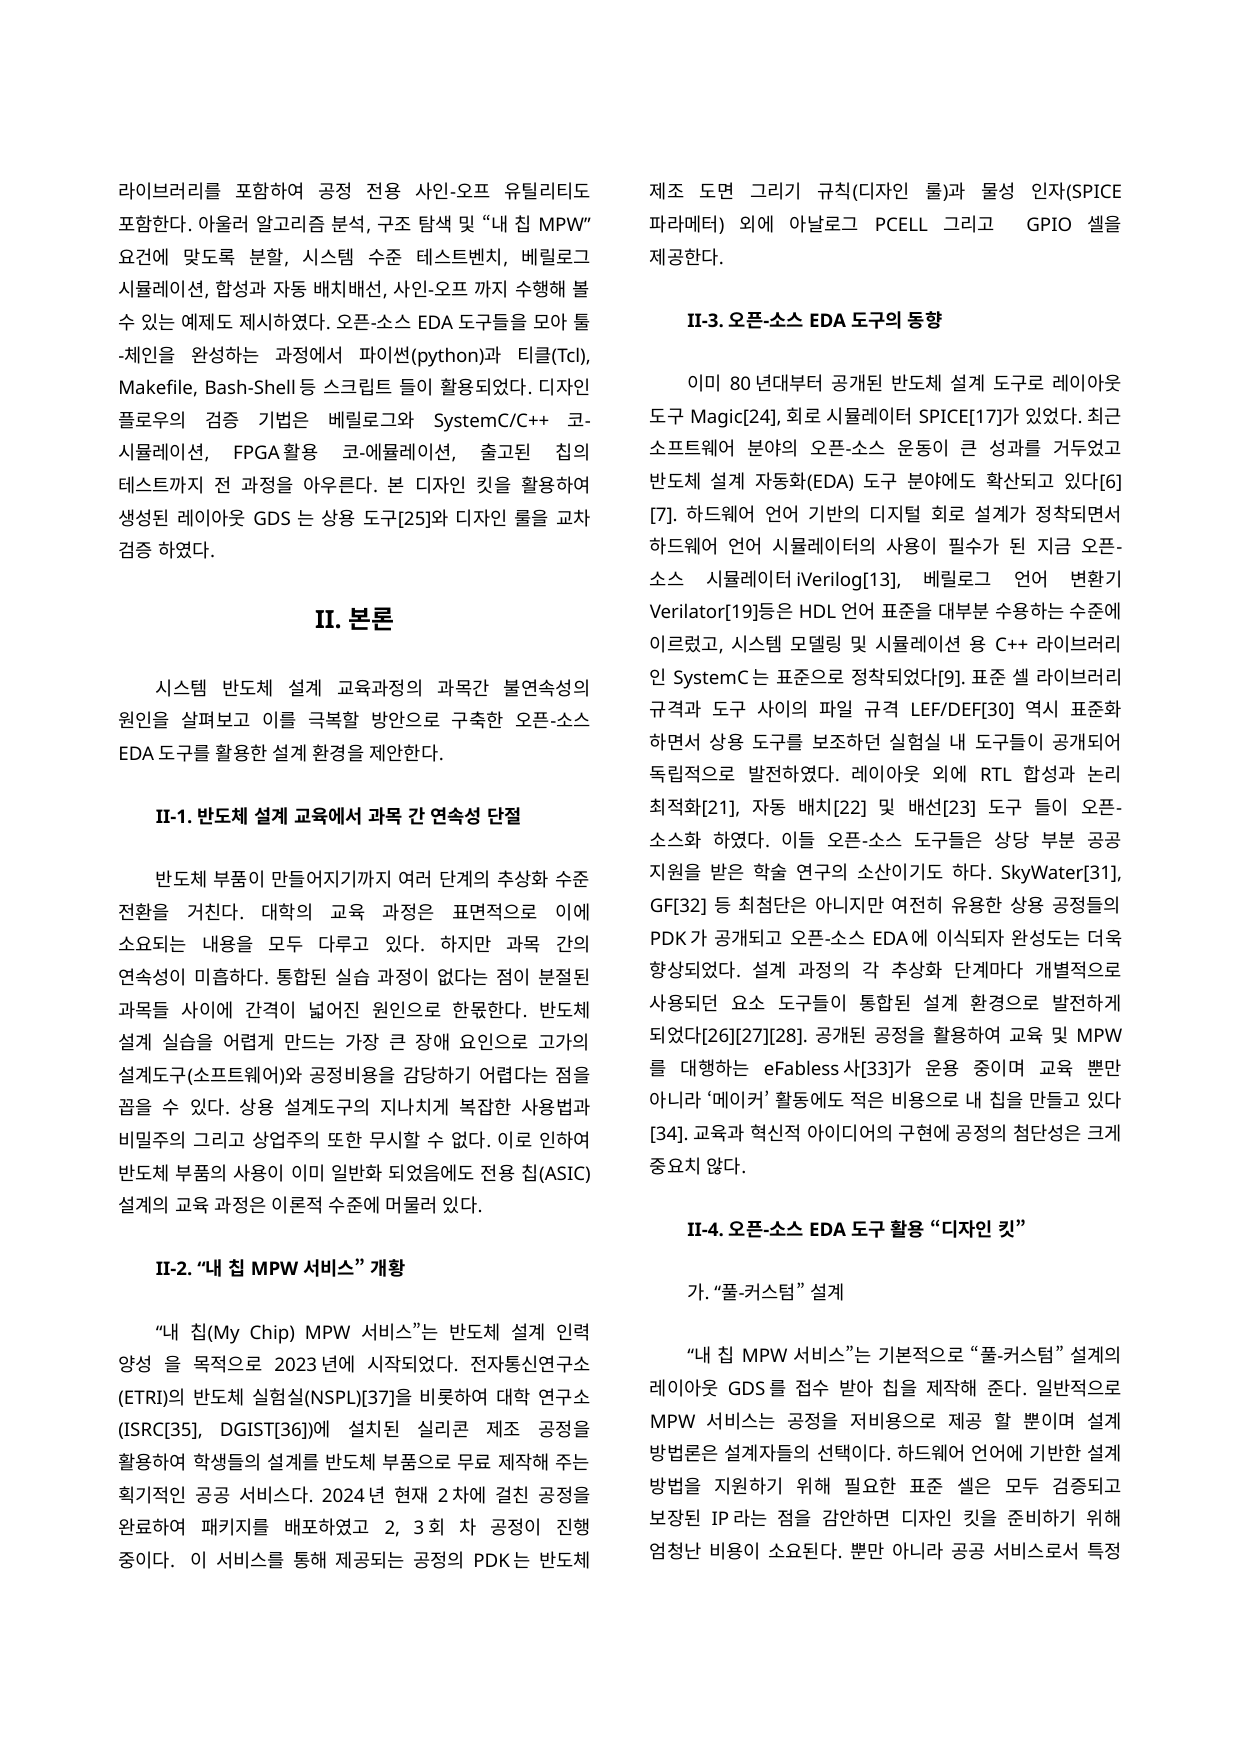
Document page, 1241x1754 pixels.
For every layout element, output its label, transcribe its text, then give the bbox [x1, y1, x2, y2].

text 이미 80년대부터 공개된 반도체 설계 도구로 레이아웃 도구 Magic[24], 회로 시뮬레이터 SPICE[17]가 있었다. 최근 소프트웨어 분야의 오픈-소스 운동이 큰 성과를 거두었고 반도체 설계 자동화(EDA) 도구 분야에도 확산되고 있다[6][7]. 하드웨어 언어 기반의 디지털 회로 설계가 정착되면서 하드웨어 언어 시뮬레이터의 사용이 필수가 된 지금 오픈-소스 시뮬레이터iVerilog[13], 베릴로그 언어 변환기 Verilator[19]등은 HDL 언어 표준을 대부분 수용하는 수준에 이르렀고, 시스템 모델링 및 시뮬레이션 용 C++ 라이브러리 인 SystemC는 표준으로 정착되었다[9]. 표준 셀 라이브러리 규격과 도구 사이의 파일 규격 LEF/DEF[30] 역시 표준화 하면서 상용 도구를 보조하던 실험실 내 도구들이 공개되어 독립적으로 발전하였다. 레이아웃 외에 RTL 합성과 논리 최적화[21], 자동 배치[22] 및 배선[23] 도구 들이 오픈-소스화 하였다. 이들 오픈-소스 도구들은 상당 부분 공공 지원을 받은 학술 연구의 소산이기도 하다. SkyWater[31], GF[32] 등 최첨단은 아니지만 여전히 유용한 상용 공정들의 PDK가 공개되고 오픈-소스 EDA에 이식되자 완성도는 더욱 향상되었다. 설계 과정의 각 추상화 단계마다 개별적으로 사용되던 요소 도구들이 통합된 설계 환경으로 발전하게 되었다[26][27][28]. 공개된 공정을 활용하여 교육 및 MPW를 대행하는 eFabless사[33]가 운용 중이며 교육 뿐만 아니라 ‘메이커’ 활동에도 적은 비용으로 내 칩을 만들고 있다[34]. 교육과 혁신적 아이디어의 구현에 공정의 첨단성은 크게 중요치 않다. [649, 369, 1122, 1178]
text 제조 도면 그리기 규칙(디자인 룰)과 물성 인자(SPICE 파라메터) 외에 아날로그 PCELL 그리고 GPIO 셀을 제공한다. [649, 177, 1122, 269]
text “내 칩 MPW 서비스”는 기본적으로 “풀-커스텀” 설계의 레이아웃 GDS를 접수 받아 칩을 제작해 준다. 일반적으로 MPW 서비스는 공정을 저비용으로 제공 할 뿐이며 설계 방법론은 설계자들의 선택이다. 하드웨어 언어에 기반한 설계 방법을 지원하기 위해 필요한 표준 셀은 모두 검증되고 보장된 IP라는 점을 감안하면 디자인 킷을 준비하기 위해 엄청난 비용이 소요된다. 뿐만 아니라 공공 서비스로서 특정 [649, 1341, 1122, 1564]
text II-3. 오픈-소스 EDA 도구의 동향 [649, 306, 1122, 333]
text II-4. 오픈-소스 EDA 도구 활용 “디자인 킷” [649, 1214, 1122, 1242]
text II-2. “내 칩 MPW 서비스” 개황 [118, 1254, 591, 1281]
text “내 칩(My Chip) MPW 서비스”는 반도체 설계 인력 양성 을 목적으로 2023년에 시작되었다. 전자통신연구소(ETRI)의 반도체 실험실(NSPL)[37]을 비롯하여 대학 연구소(ISRC[35], DGIST[36])에 설치된 실리콘 제조 공정을 활용하여 학생들의 설계를 반도체 부품으로 무료 제작해 주는 획기적인 공공 서비스다. 2024년 현재 2차에 걸친 공정을 완료하여 패키지를 배포하였고 2, 3회 차 공정이 진행 중이다. 이 서비스를 통해 제공되는 공정의 PDK는 반도체 [118, 1317, 591, 1573]
text 반도체 부품이 만들어지기까지 여러 단계의 추상화 수준 전환을 거친다. 대학의 교육 과정은 표면적으로 이에 소요되는 내용을 모두 다루고 있다. 하지만 과목 간의 연속성이 미흡하다. 통합된 실습 과정이 없다는 점이 분절된 과목들 사이에 간격이 넓어진 원인으로 한몫한다. 반도체 설계 실습을 어렵게 만드는 가장 큰 장애 요인으로 고가의 설계도구(소프트웨어)와 공정비용을 감당하기 어렵다는 점을 꼽을 수 있다. 상용 설계도구의 지나치게 복잡한 사용법과 비밀주의 그리고 상업주의 또한 무시할 수 없다. 이로 인하여 반도체 부품의 사용이 이미 일반화 되었음에도 전용 칩(ASIC) 설계의 교육 과정은 이론적 수준에 머물러 있다. [118, 865, 591, 1218]
text 시스템 반도체 설계 교육과정의 과목간 불연속성의 원인을 살펴보고 이를 극복할 방안으로 구축한 오픈-소스 EDA 도구를 활용한 설계 환경을 제안한다. [118, 673, 591, 766]
text II. 본론 [118, 599, 591, 635]
text II-1. 반도체 설계 교육에서 과목 간 연속성 단절 [118, 802, 591, 829]
text 라이브러리를 포함하여 공정 전용 사인-오프 유틸리티도 포함한다. 아울러 알고리즘 분석, 구조 탐색 및 “내 칩 MPW” 요건에 맞도록 분할, 시스템 수준 테스트벤치, 베릴로그 시뮬레이션, 합성과 자동 배치배선, 사인-오프 까지 수행해 볼 수 있는 예제도 제시하였다. 오픈-소스 EDA 도구들을 모아 툴-체인을 완성하는 과정에서 파이썬(python)과 티클(Tcl), Makefile, Bash-Shell등 스크립트 들이 활용되었다. 디자인 플로우의 검증 기법은 베릴로그와 SystemC/C++ 코-시뮬레이션, FPGA활용 코-에뮬레이션, 출고된 칩의 테스트까지 전 과정을 아우른다. 본 디자인 킷을 활용하여 생성된 레이아웃 GDS 는 상용 도구[25]와 디자인 룰을 교차 검증 하였다. [118, 177, 591, 563]
text 가. “풀-커스텀” 설계 [649, 1278, 1122, 1305]
